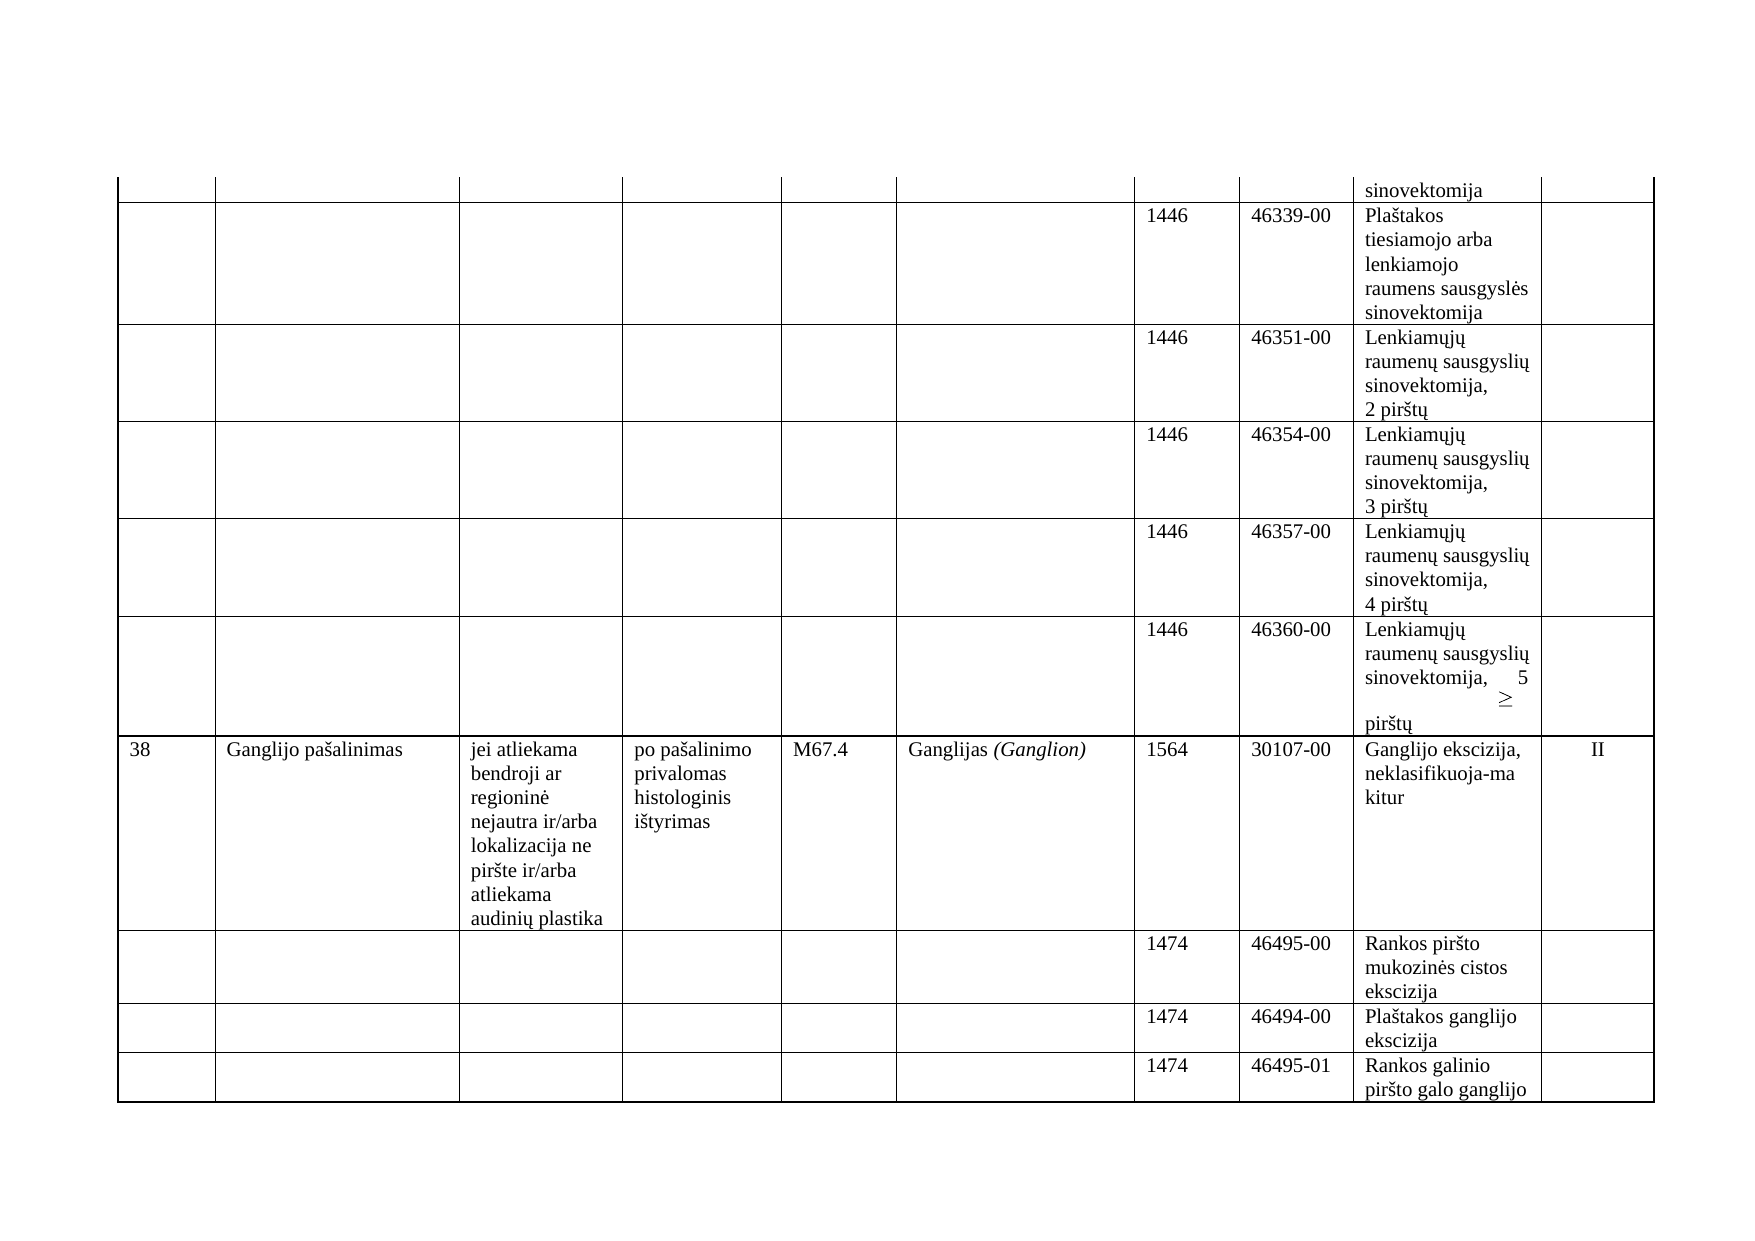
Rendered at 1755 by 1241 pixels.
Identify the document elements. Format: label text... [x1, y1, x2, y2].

table_cell [1135, 177, 1239, 202]
table_cell [1542, 519, 1653, 616]
table_cell [216, 177, 459, 202]
table_cell [216, 1053, 459, 1101]
table_cell [119, 203, 215, 324]
table_cell Ganglijas (Ganglion) [897, 737, 1134, 930]
table_cell [460, 177, 622, 202]
table_cell Lenkiamųjų raumenų sausgyslių sinovektomija, 4 pirštų [1354, 519, 1541, 616]
table_cell [623, 325, 781, 421]
table_cell Ganglijo ekscizija, neklasifikuoja-ma kitur [1354, 737, 1541, 930]
table_cell [782, 617, 896, 735]
table_cell Lenkiamųjų raumenų sausgyslių sinovektomija, >= 5 pirštų [1354, 617, 1541, 735]
table_cell [1542, 1004, 1653, 1052]
table_cell M67.4 [782, 737, 896, 930]
table_cell Lenkiamųjų raumenų sausgyslių sinovektomija, 3 pirštų [1354, 422, 1541, 518]
table_cell 46339-00 [1240, 203, 1353, 324]
table_cell [782, 325, 896, 421]
table_cell [1542, 422, 1653, 518]
table_cell [460, 325, 622, 421]
table_cell [623, 203, 781, 324]
table_cell Rankos piršto mukozinės cistos ekscizija [1354, 931, 1541, 1003]
table_cell [782, 931, 896, 1003]
table_cell 46354-00 [1240, 422, 1353, 518]
table_cell Lenkiamųjų raumenų sausgyslių sinovektomija, 2 pirštų [1354, 325, 1541, 421]
table_cell [623, 519, 781, 616]
table_cell 1446 [1135, 617, 1239, 735]
table_cell [897, 177, 1134, 202]
table_cell [460, 617, 622, 735]
table_cell [1542, 931, 1653, 1003]
table_cell 1446 [1135, 203, 1239, 324]
table_cell [897, 422, 1134, 518]
table_cell Ganglijo pašalinimas [216, 737, 459, 930]
table_cell 46495-00 [1240, 931, 1353, 1003]
table_cell sinovektomija [1354, 177, 1541, 202]
table_cell [897, 203, 1134, 324]
table_cell 1446 [1135, 519, 1239, 616]
table_cell II [1542, 737, 1653, 930]
table_cell [1542, 1053, 1653, 1101]
table_cell Plaštakos ganglijo ekscizija [1354, 1004, 1541, 1052]
table_cell [119, 422, 215, 518]
table_cell [119, 1004, 215, 1052]
table_cell [216, 422, 459, 518]
table_cell 38 [119, 737, 215, 930]
table_cell 1474 [1135, 1004, 1239, 1052]
table_cell [460, 1053, 622, 1101]
table_cell [897, 519, 1134, 616]
table_cell [460, 931, 622, 1003]
table_cell [1542, 325, 1653, 421]
table_cell [119, 325, 215, 421]
table_cell [897, 325, 1134, 421]
table_cell [782, 1053, 896, 1101]
table_cell 1474 [1135, 1053, 1239, 1101]
table_cell 46494-00 [1240, 1004, 1353, 1052]
table_cell [623, 1004, 781, 1052]
table_cell [782, 177, 896, 202]
table_cell [782, 1004, 896, 1052]
table_cell [1240, 177, 1353, 202]
table_cell 1446 [1135, 422, 1239, 518]
table_cell [623, 931, 781, 1003]
table_cell [119, 519, 215, 616]
table_cell [623, 422, 781, 518]
table_cell [460, 203, 622, 324]
table_cell [897, 1053, 1134, 1101]
table_cell 1564 [1135, 737, 1239, 930]
table_cell [1542, 617, 1653, 735]
table_cell [216, 325, 459, 421]
table_cell [782, 203, 896, 324]
table_cell [782, 519, 896, 616]
table_cell [119, 1053, 215, 1101]
table_cell 46351-00 [1240, 325, 1353, 421]
table_cell [460, 519, 622, 616]
table_cell Rankos galinio piršto galo ganglijo [1354, 1053, 1541, 1101]
table_cell Plaštakos tiesiamojo arba lenkiamojo raumens sausgyslės sinovektomija [1354, 203, 1541, 324]
table_cell [623, 617, 781, 735]
table_cell 46495-01 [1240, 1053, 1353, 1101]
table_cell [623, 1053, 781, 1101]
table_cell po pašalinimo privalomas histologinis ištyrimas [623, 737, 781, 930]
table_cell [897, 1004, 1134, 1052]
table_cell [216, 203, 459, 324]
table_cell 1474 [1135, 931, 1239, 1003]
table_cell 46360-00 [1240, 617, 1353, 735]
table_cell [119, 177, 215, 202]
table_cell [216, 931, 459, 1003]
table_cell [460, 1004, 622, 1052]
table_cell 1446 [1135, 325, 1239, 421]
table_cell [897, 617, 1134, 735]
table_cell [216, 1004, 459, 1052]
table_cell [216, 617, 459, 735]
table_cell [897, 931, 1134, 1003]
table_cell [460, 422, 622, 518]
table_cell jei atliekama bendroji ar regioninė nejautra ir/arba lokalizacija ne piršte ir/arba atliekama audinių plastika [460, 737, 622, 930]
table_cell 46357-00 [1240, 519, 1353, 616]
table_cell 30107-00 [1240, 737, 1353, 930]
table_cell [1542, 203, 1653, 324]
table_cell [623, 177, 781, 202]
table_cell [119, 931, 215, 1003]
table_cell [119, 617, 215, 735]
table_cell [1542, 177, 1653, 202]
table_cell [216, 519, 459, 616]
table_cell [782, 422, 896, 518]
